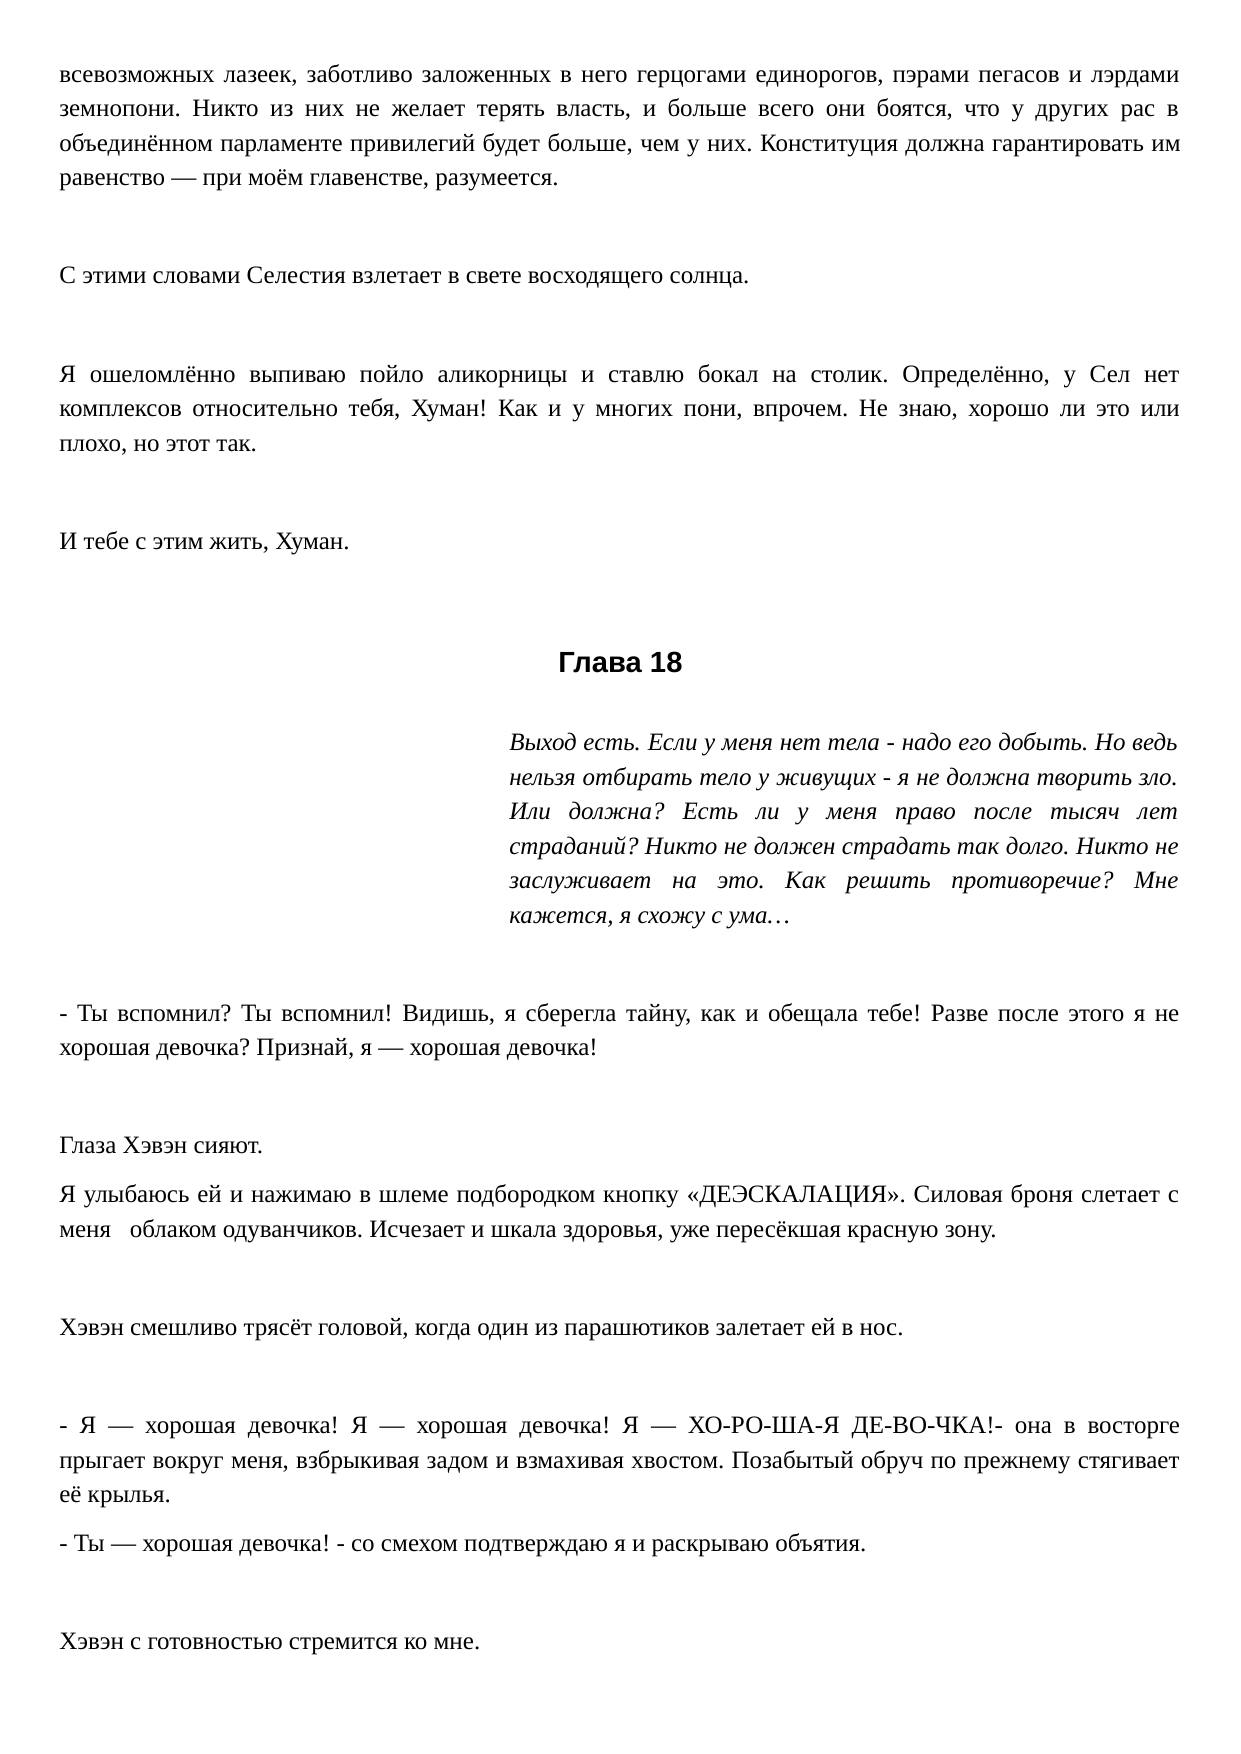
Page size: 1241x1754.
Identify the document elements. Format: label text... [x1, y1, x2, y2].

text Хэвэн смешливо трясёт головой, когда один из парашютиков залетает ей в нос. [59, 1312, 1181, 1341]
text Выход есть. Если у меня нет тела - надо его добыть. Но ведь нельзя отбирать тело у живущих - я не должна творить зло. Или должна? Есть ли у меня право после тысяч лет страданий? Никто не должен страдать так долго. Никто не заслуживает на это. Как решить противоречие? Мне кажется, я схожу с ума… [509, 727, 1181, 928]
text С этими словами Селестия взлетает в свете восходящего солнца. [59, 261, 1181, 289]
text Хэвэн с готовностью стремится ко мне. [59, 1626, 1181, 1655]
text Я ошеломлённо выпиваю пойло аликорницы и ставлю бокал на столик. Определённо, у Сел нет комплексов относительно тебя, Хуман! Как и у многих пони, впрочем. Не знаю, хорошо ли это или плохо, но этот так. [59, 359, 1181, 456]
text И тебе с этим жить, Хуман. [59, 526, 1181, 554]
text Я улыбаюсь ей и нажимаю в шлеме подбородком кнопку «ДЕЭСКАЛАЦИЯ». Силовая броня слетает с меня облаком одуванчиков. Исчезает и шкала здоровья, уже пересёкшая красную зону. [59, 1179, 1181, 1243]
text всевозможных лазеек, заботливо заложенных в него герцогами единорогов, пэрами пегасов и лэрдами земнопони. Никто из них не желает терять власть, и больше всего они боятся, что у других рас в объединённом парламенте привилегий будет больше, чем у них. Конституция должна гарантировать им равенство — при моём главенстве, разумеется. [59, 59, 1181, 191]
text - Ты вспомнил? Ты вспомнил! Видишь, я сберегла тайну, как и обещала тебе! Разве после этого я не хорошая девочка? Признай, я — хорошая девочка! [59, 998, 1181, 1061]
text Глаза Хэвэн сияют. [59, 1131, 1181, 1159]
text - Ты — хорошая девочка! - со смехом подтверждаю я и раскрываю объятия. [59, 1528, 1181, 1557]
text - Я — хорошая девочка! Я — хорошая девочка! Я — ХО-РО-ША-Я ДЕ-ВО-ЧКА!- она в восторге прыгает вокруг меня, взбрыкивая задом и взмахивая хвостом. Позабытый обруч по прежнему стягивает её крылья. [59, 1410, 1181, 1508]
subtitle Глава 18 [59, 645, 1181, 678]
